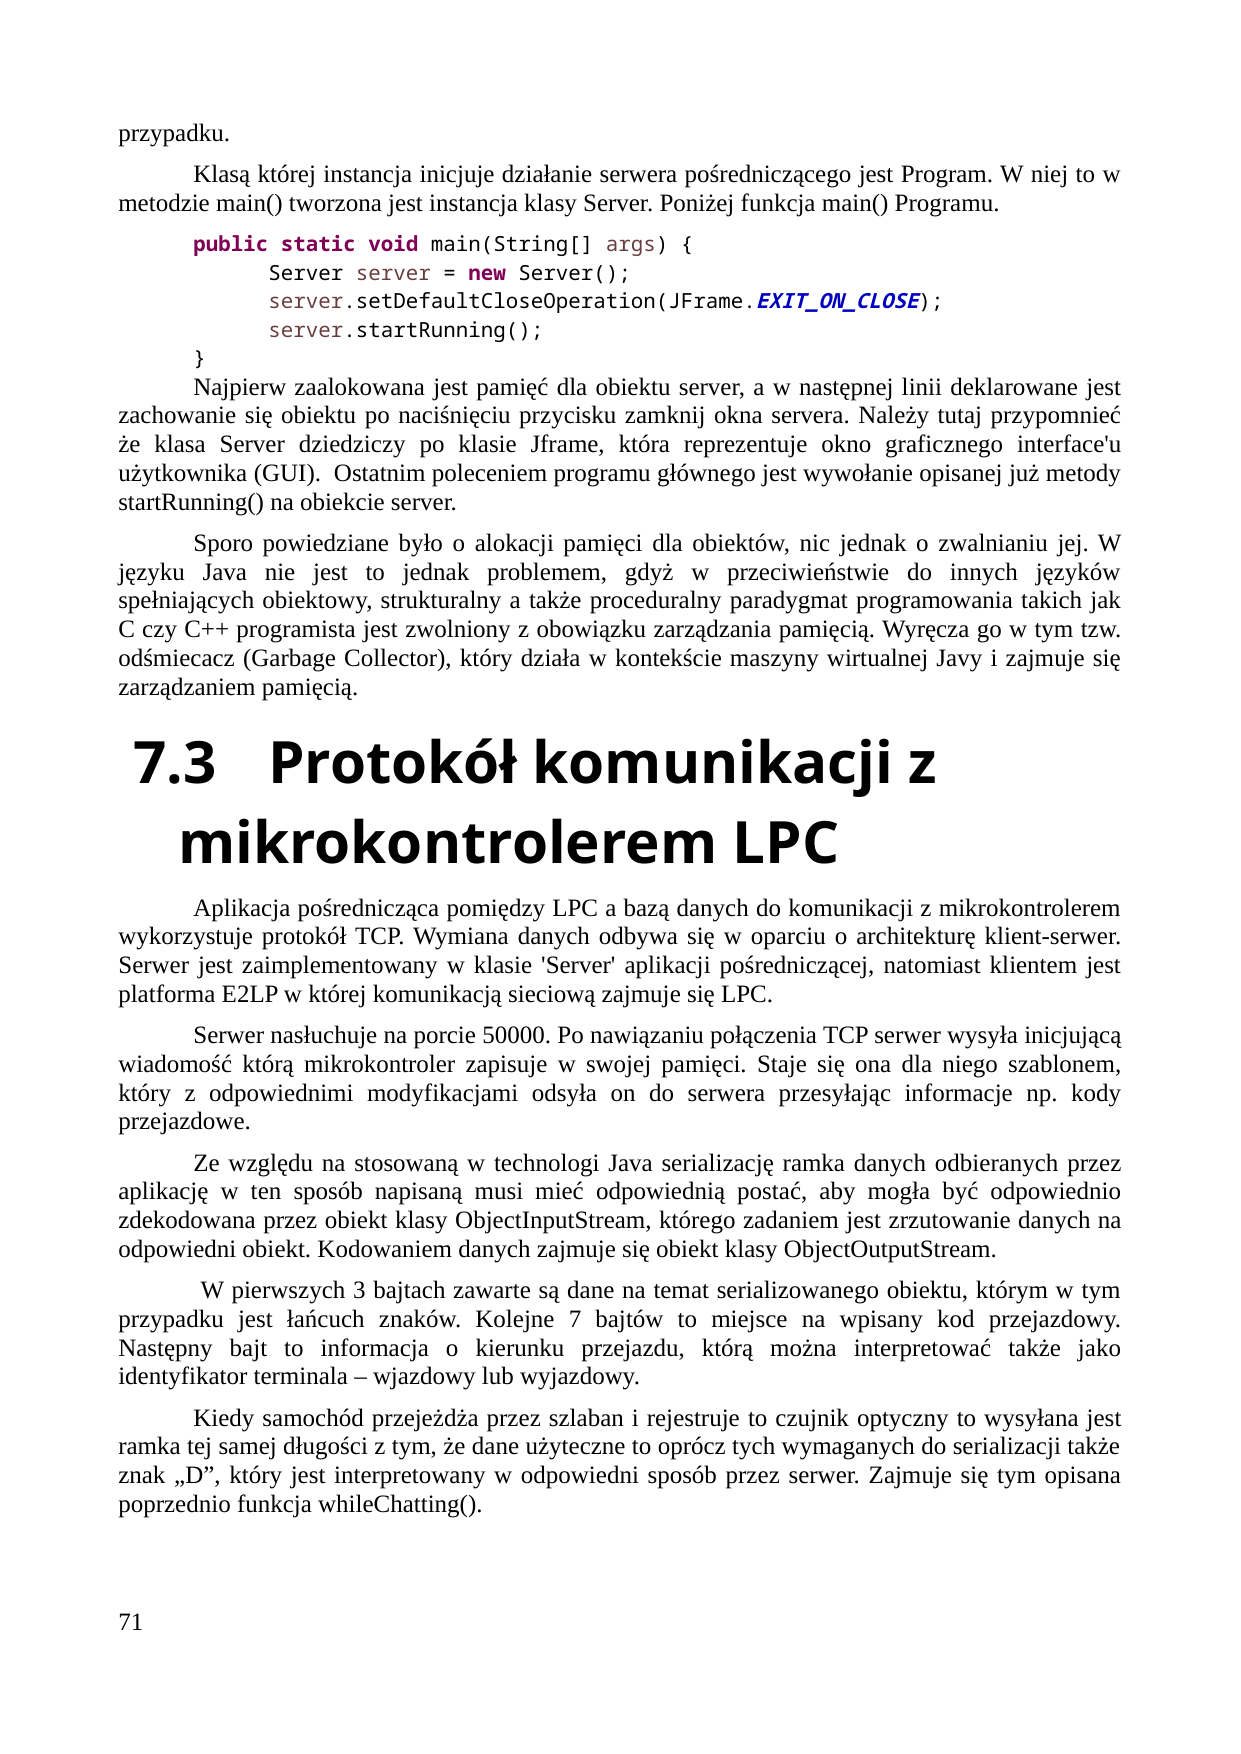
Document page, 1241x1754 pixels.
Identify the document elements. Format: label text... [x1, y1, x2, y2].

text server.startRunning(); [118, 315, 1122, 343]
text Serwer nasłuchuje na porcie 50000. Po nawiązaniu połączenia TCP serwer wysyła inicjującą wiadomość którą mikrokontroler zapisuje w swojej pamięci. Staje się ona dla niego szablonem, który z odpowiednimi modyfikacjami odsyła on do serwera przesyłając informacje np. kody przejazdowe. [118, 1020, 1122, 1135]
text Klasą której instancja inicjuje działanie serwera pośredniczącego jest Program. W niej to w metodzie main() tworzona jest instancja klasy Server. Poniżej funkcja main() Programu. [118, 159, 1122, 217]
text Server server = new Server(); [118, 258, 1122, 286]
text przypadku. [118, 118, 1122, 147]
text Ze względu na stosowaną w technologi Java serializację ramka danych odbieranych przez aplikację w ten sposób napisaną musi mieć odpowiednią postać, aby mogła być odpowiednio zdekodowana przez obiekt klasy ObjectInputStream, którego zadaniem jest zrzutowanie danych na odpowiedni obiekt. Kodowaniem danych zajmuje się obiekt klasy ObjectOutputStream. [118, 1148, 1122, 1263]
text W pierwszych 3 bajtach zawarte są dane na temat serializowanego obiektu, którym w tym przypadku jest łańcuch znaków. Kolejne 7 bajtów to miejsce na wpisany kod przejazdowy. Następny bajt to informacja o kierunku przejazdu, którą można interpretować także jako identyfikator terminala – wjazdowy lub wyjazdowy. [118, 1275, 1122, 1390]
subtitle Protokół komunikacji z mikrokontrolerem LPC [118, 721, 1122, 880]
text Najpierw zaalokowana jest pamięć dla obiektu server, a w następnej linii deklarowane jest zachowanie się obiektu po naciśnięciu przycisku zamknij okna servera. Należy tutaj przypomnieć że klasa Server dziedziczy po klasie Jframe, która reprezentuje okno graficznego interface'u użytkownika (GUI). Ostatnim poleceniem programu głównego jest wywołanie opisanej już metody startRunning() na obiekcie server. [118, 372, 1122, 515]
text } [118, 343, 1122, 372]
text public static void main(String[] args) { [118, 229, 1122, 258]
text Kiedy samochód przejeżdża przez szlaban i rejestruje to czujnik optyczny to wysyłana jest ramka tej samej długości z tym, że dane użyteczne to oprócz tych wymaganych do serializacji także znak „D”, który jest interpretowany w odpowiedni sposób przez serwer. Zajmuje się tym opisana poprzednio funkcja whileChatting(). [118, 1403, 1122, 1518]
text Aplikacja pośrednicząca pomiędzy LPC a bazą danych do komunikacji z mikrokontrolerem wykorzystuje protokół TCP. Wymiana danych odbywa się w oparciu o architekturę klient-serwer. Serwer jest zaimplementowany w klasie 'Server' aplikacji pośredniczącej, natomiast klientem jest platforma E2LP w której komunikacją sieciową zajmuje się LPC. [118, 893, 1122, 1008]
text Sporo powiedziane było o alokacji pamięci dla obiektów, nic jednak o zwalnianiu jej. W języku Java nie jest to jednak problemem, gdyż w przeciwieństwie do innych języków spełniających obiektowy, strukturalny a także proceduralny paradygmat programowania takich jak C czy C++ programista jest zwolniony z obowiązku zarządzania pamięcią. Wyręcza go w tym tzw. odśmiecacz (Garbage Collector), który działa w kontekście maszyny wirtualnej Javy i zajmuje się zarządzaniem pamięcią. [118, 528, 1122, 700]
text server.setDefaultCloseOperation(JFrame.EXIT_ON_CLOSE); [118, 286, 1122, 315]
